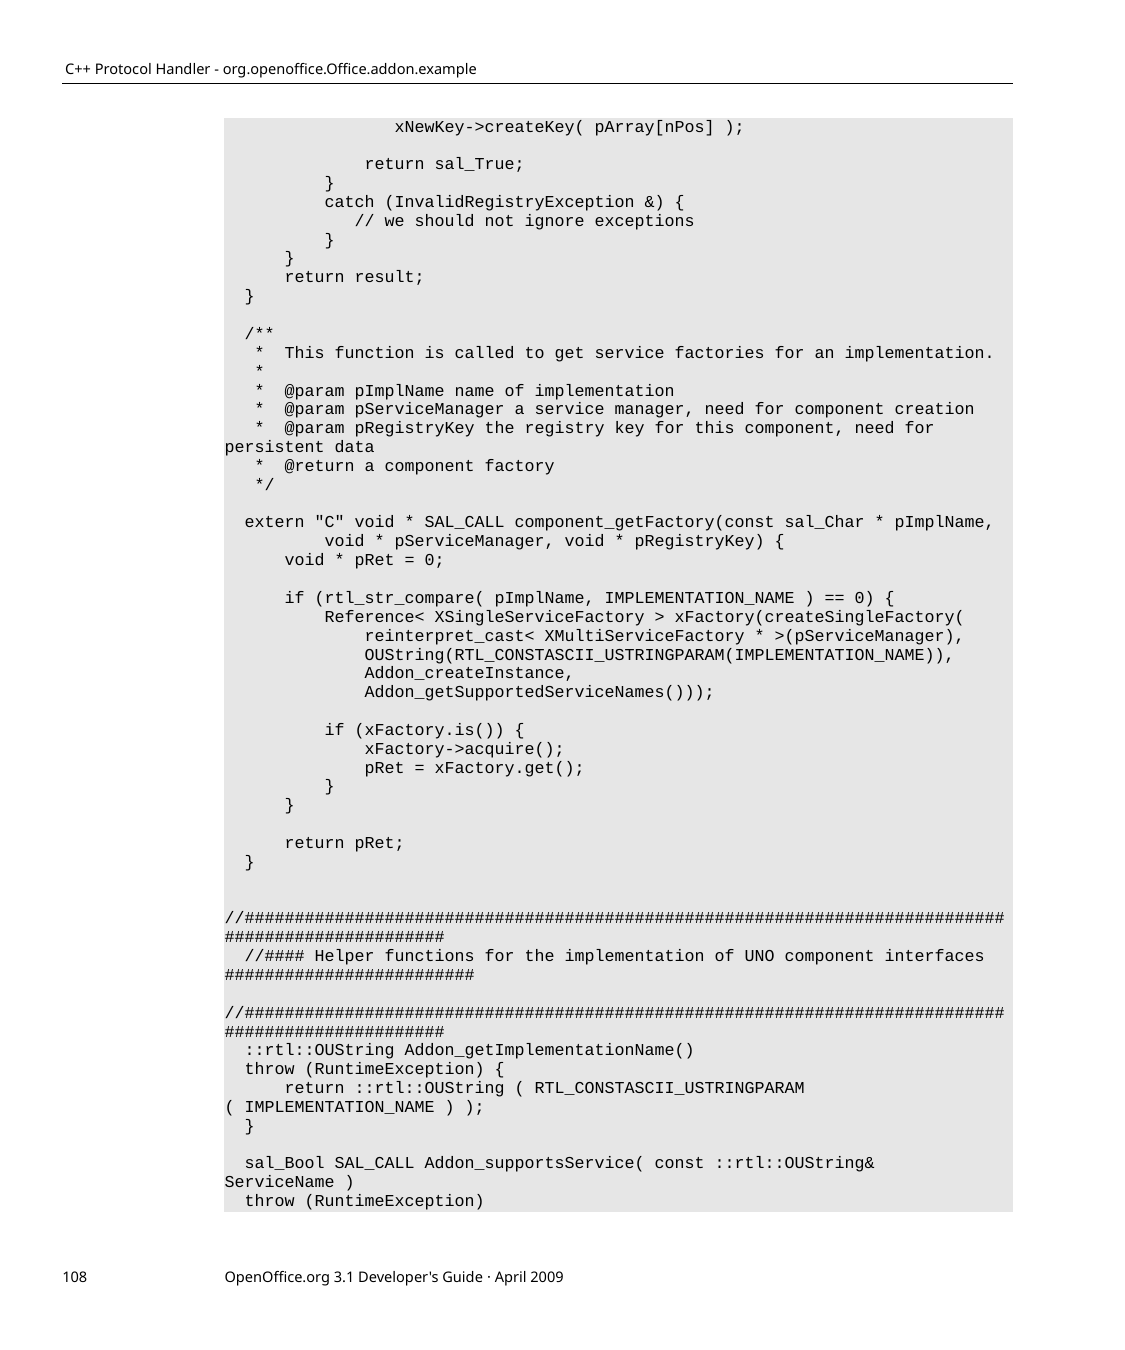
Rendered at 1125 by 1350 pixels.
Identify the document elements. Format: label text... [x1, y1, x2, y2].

text xNewKey->createKey( pArray[nPos] ); return sal_True; } catch (InvalidRegistryException &) { // we should not ignore exceptions } } return result; } /** * This function is called to get service factories for an implementation. * * @param pImplName name of implementation * @param pServiceManager a service manager, need for component creation * @param pRegistryKey the registry key for this component, need for persistent data * @return a component factory */ extern "C" void * SAL_CALL component_getFactory(const sal_Char * pImplName, void * pServiceManager, void * pRegistryKey) { void * pRet = 0; if (rtl_str_compare( pImplName, IMPLEMENTATION_NAME ) == 0) { Reference< XSingleServiceFactory > xFactory(createSingleFactory( reinterpret_cast< XMultiServiceFactory * >(pServiceManager), OUString(RTL_CONSTASCII_USTRINGPARAM(IMPLEMENTATION_NAME)), Addon_createInstance, Addon_getSupportedServiceNames())); if (xFactory.is()) { xFactory->acquire(); pRet = xFactory.get(); } } return pRet; } //################################################################################################## //#### Helper functions for the implementation of UNO component interfaces ######################### //################################################################################################## ::rtl::OUString Addon_getImplementationName() throw (RuntimeException) { return ::rtl::OUString ( RTL_CONSTASCII_USTRINGPARAM ( IMPLEMENTATION_NAME ) ); } sal_Bool SAL_CALL Addon_supportsService( const ::rtl::OUString& ServiceName ) throw (RuntimeException) [224, 118, 1013, 1212]
